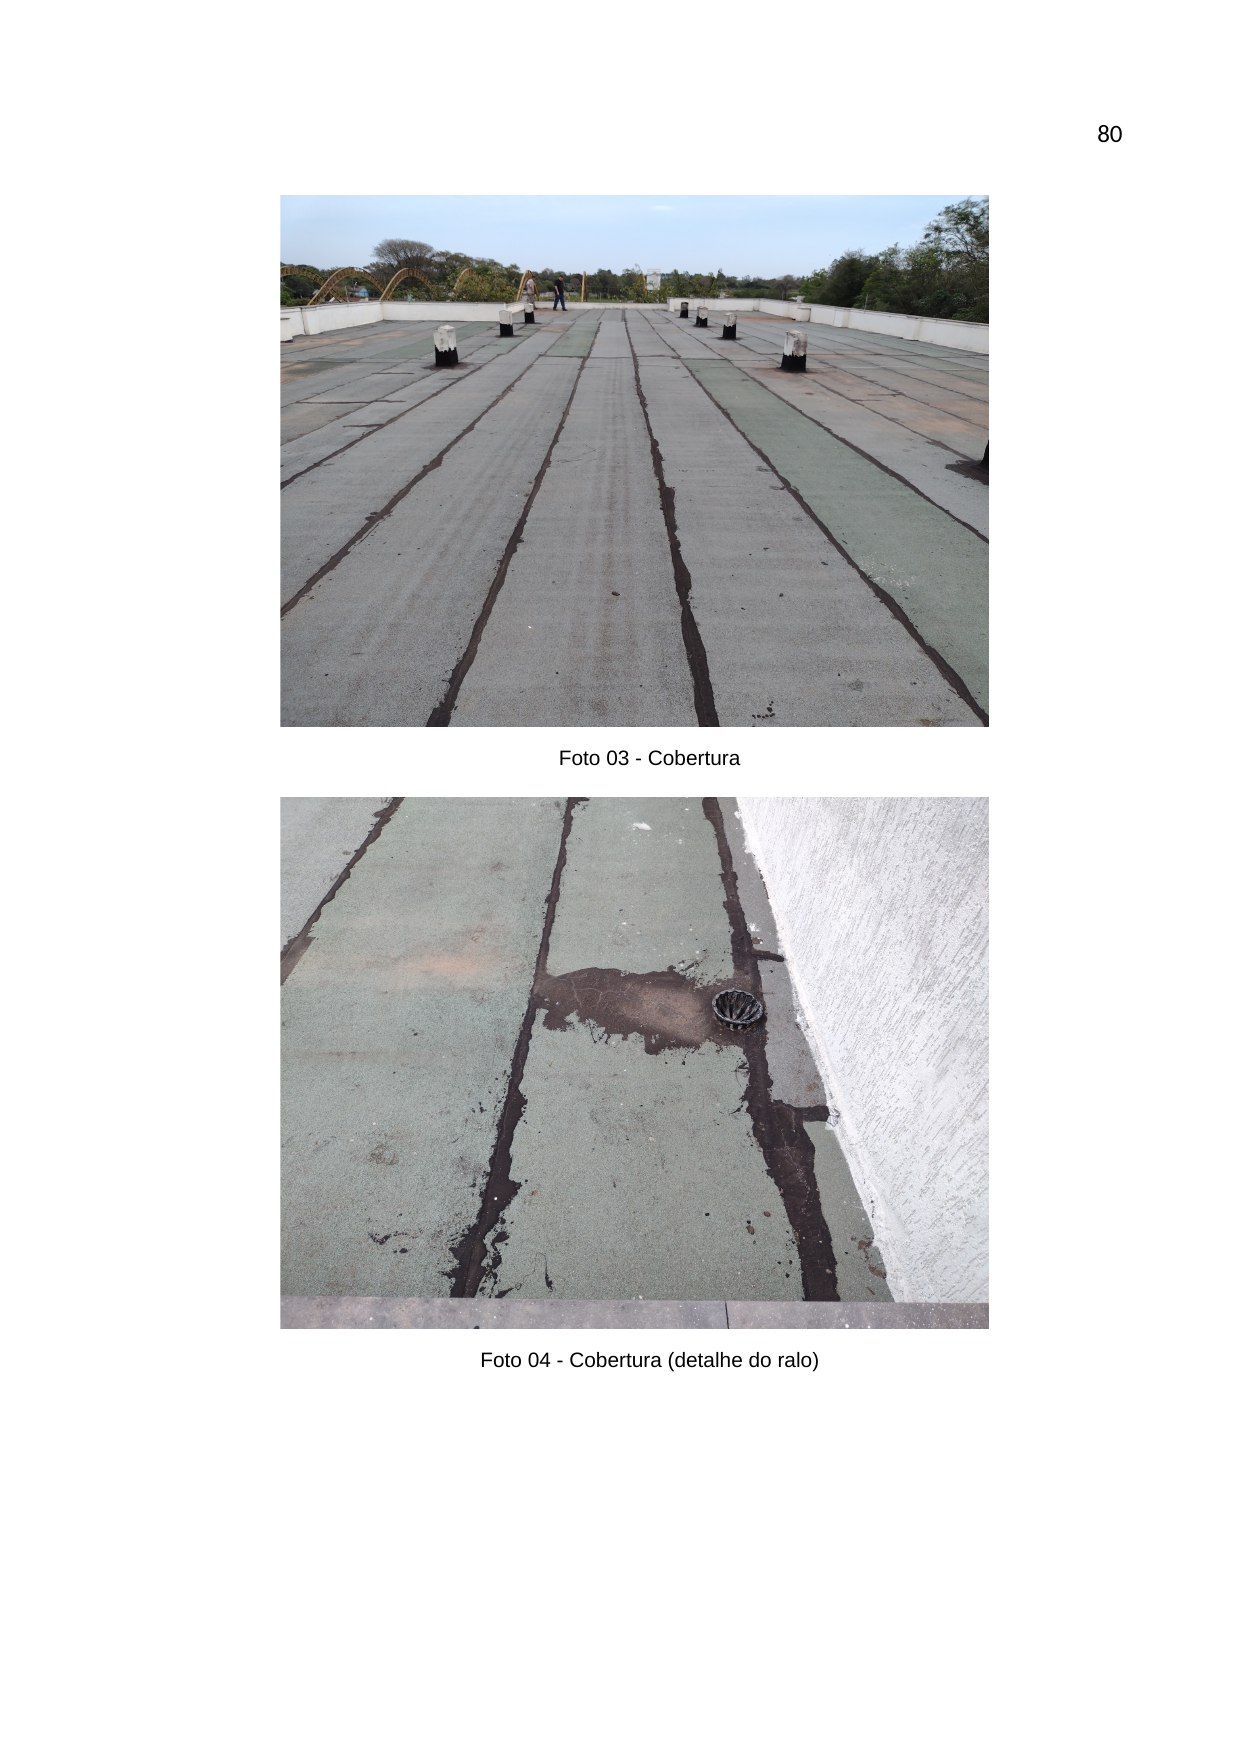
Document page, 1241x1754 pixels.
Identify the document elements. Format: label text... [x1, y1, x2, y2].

picture [280, 195, 989, 727]
text Foto 03 - Cobertura [177, 177, 1122, 769]
picture [280, 797, 989, 1329]
text Foto 04 - Cobertura (detalhe do ralo) [177, 769, 1122, 1371]
